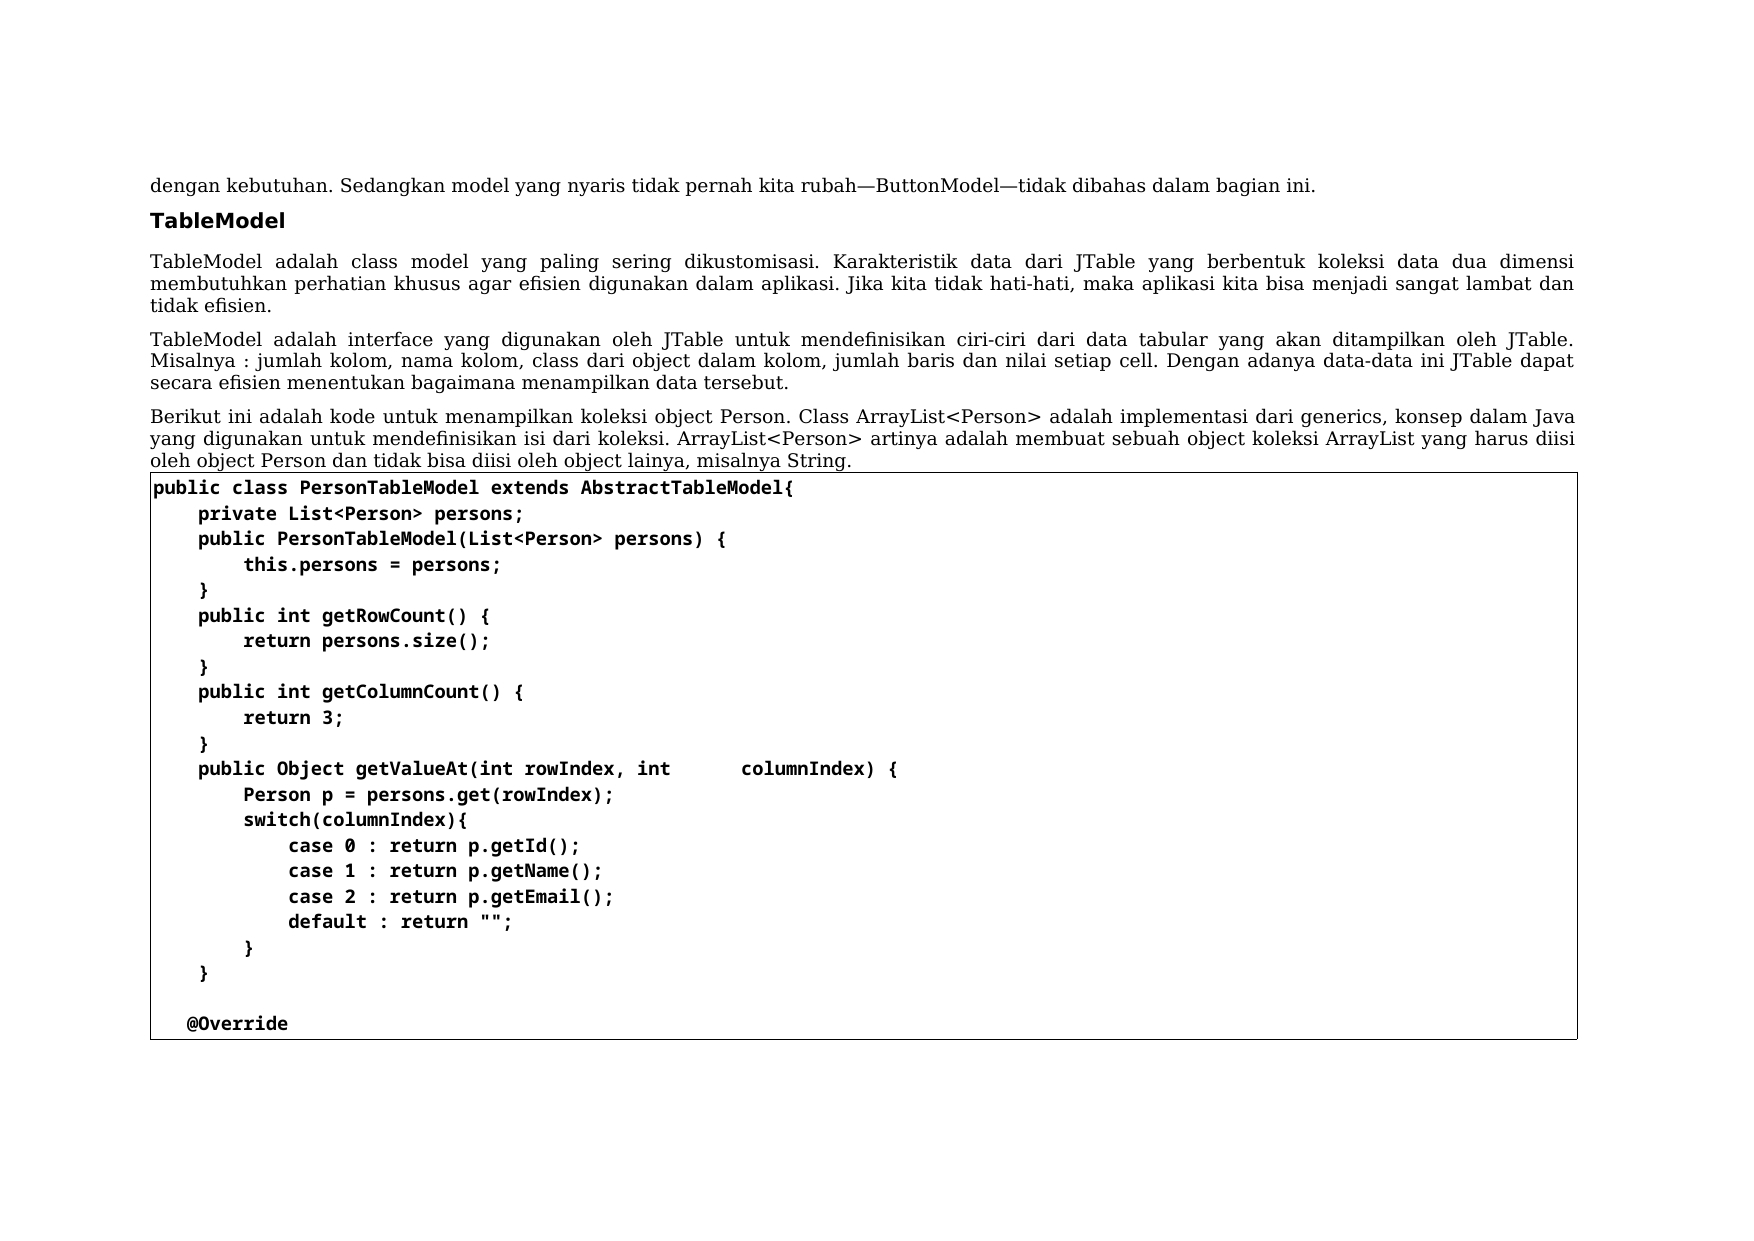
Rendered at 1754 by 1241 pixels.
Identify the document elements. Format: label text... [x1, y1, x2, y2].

text TableModel adalah class model yang paling sering dikustomisasi. Karakteristik data dari JTable yang berbentuk koleksi data dua dimensi membutuhkan perhatian khusus agar efisien digunakan dalam aplikasi. Jika kita tidak hati-hati, maka aplikasi kita bisa menjadi sangat lambat dan tidak efisien. [150, 251, 1577, 317]
text case 0 : return p.getId(); [151, 829, 1577, 854]
text case 2 : return p.getEmail(); [151, 880, 1577, 905]
text public class PersonTableModel extends AbstractTableModel{ [151, 473, 1577, 497]
subtitle TableModel [150, 209, 1577, 233]
text @Override [151, 1007, 1577, 1039]
text case 1 : return p.getName(); [151, 854, 1577, 880]
text TableModel adalah interface yang digunakan oleh JTable untuk mendefinisikan ciri-ciri dari data tabular yang akan ditampilkan oleh JTable. Misalnya : jumlah kolom, nama kolom, class dari object dalam kolom, jumlah baris dan nilai setiap cell. Dengan adanya data-data ini JTable dapat secara efisien menentukan bagaimana menampilkan data tersebut. [150, 328, 1577, 394]
text this.persons = persons; [151, 548, 1577, 574]
text public int getColumnCount() { [151, 676, 1577, 701]
text public PersonTableModel(List<Person> persons) { [151, 523, 1577, 548]
text public int getRowCount() { [151, 599, 1577, 625]
text } [151, 650, 1577, 676]
text public Object getValueAt(int rowIndex, int columnIndex) { [151, 752, 1577, 778]
text Person p = persons.get(rowIndex); [151, 778, 1577, 803]
text default : return ""; [151, 905, 1577, 931]
text return 3; [151, 701, 1577, 727]
text switch(columnIndex){ [151, 803, 1577, 829]
text } [151, 727, 1577, 752]
text } [151, 574, 1577, 599]
text Berikut ini adalah kode untuk menampilkan koleksi object Person. Class ArrayList<Person> adalah implementasi dari generics, konsep dalam Java yang digunakan untuk mendefinisikan isi dari koleksi. ArrayList<Person> artinya adalah membuat sebuah object koleksi ArrayList yang harus diisi oleh object Person dan tidak bisa diisi oleh object lainya, misalnya String. [150, 406, 1577, 472]
text private List<Person> persons; [151, 497, 1577, 523]
text return persons.size(); [151, 625, 1577, 650]
text dengan kebutuhan. Sedangkan model yang nyaris tidak pernah kita rubah—ButtonModel—tidak dibahas dalam bagian ini. [150, 176, 1577, 197]
text } [151, 931, 1577, 956]
text } [151, 956, 1577, 985]
